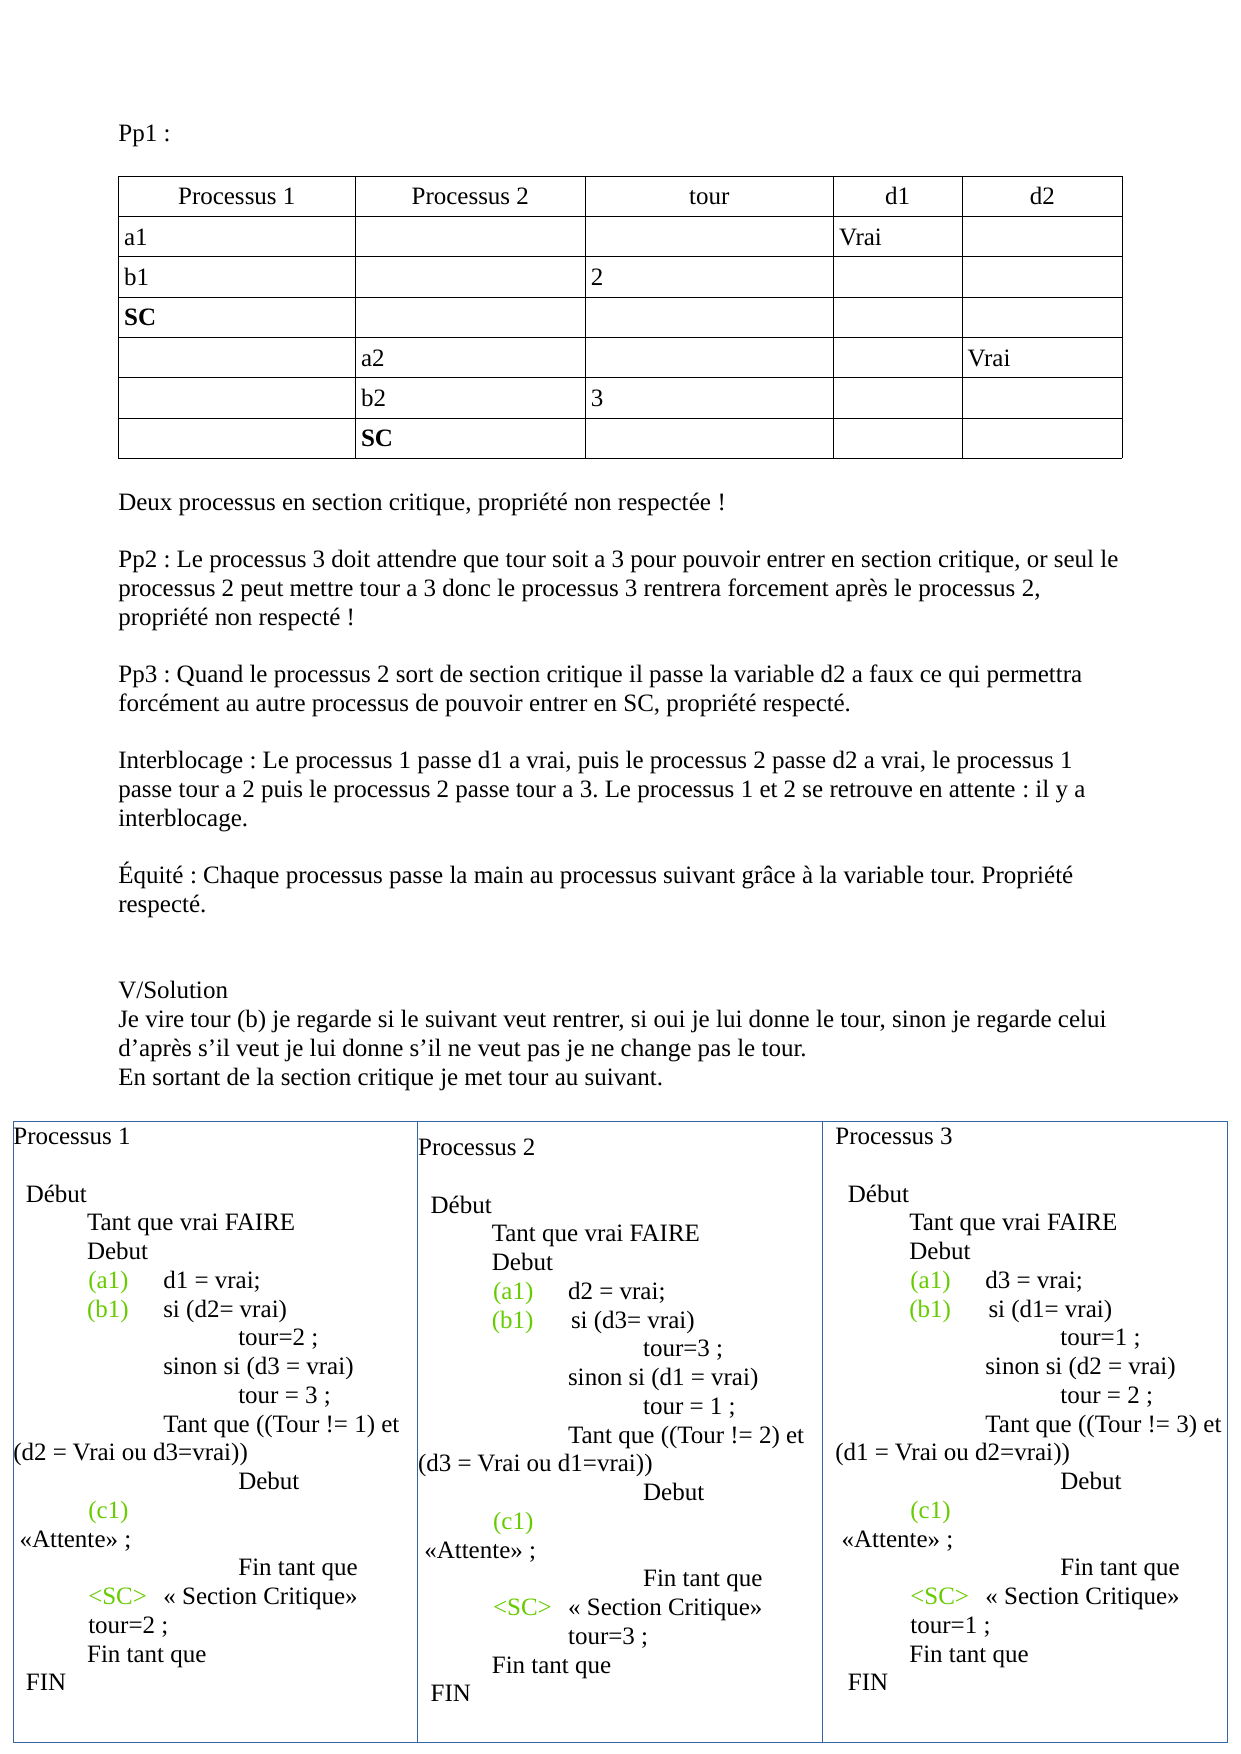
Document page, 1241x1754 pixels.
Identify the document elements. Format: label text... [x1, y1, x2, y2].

text V/Solution [118, 975, 1122, 1004]
table_cell [586, 338, 833, 377]
table_cell [834, 419, 962, 458]
table_cell [586, 298, 833, 337]
table_cell a2 [356, 338, 585, 377]
table_cell [119, 378, 355, 417]
table_cell [586, 419, 833, 458]
text Deux processus en section critique, propriété non respectée ! [118, 487, 1122, 515]
text Pp2 : Le processus 3 doit attendre que tour soit a 3 pour pouvoir entrer en section critique, or seul le processus 2 peut mettre tour a 3 donc le processus 3 rentrera forcement après le processus 2, propriété non respecté ! [118, 544, 1122, 630]
text Équité : Chaque processus passe la main au processus suivant grâce à la variable tour. Propriété respecté. [118, 860, 1122, 918]
table_cell Vrai [834, 217, 962, 256]
table_cell [834, 338, 962, 377]
text Pp1 : [118, 118, 1122, 147]
table_header d1 [834, 177, 962, 216]
table_header Processus 2 [356, 177, 585, 216]
table_cell 3 [586, 378, 833, 417]
table_cell 2 [586, 257, 833, 297]
table_cell SC [119, 298, 355, 337]
text Pp3 : Quand le processus 2 sort de section critique il passe la variable d2 a faux ce qui permettra forcément au autre processus de pouvoir entrer en SC, propriété respecté. [118, 659, 1122, 717]
table_cell [963, 419, 1122, 458]
table_cell [119, 338, 355, 377]
table_cell [834, 378, 962, 417]
table_cell Vrai [963, 338, 1122, 377]
table_cell [356, 257, 585, 297]
table_cell [963, 298, 1122, 337]
table_cell [586, 217, 833, 256]
table_header Processus 1 [119, 177, 355, 216]
table_cell [834, 257, 962, 297]
text Interblocage : Le processus 1 passe d1 a vrai, puis le processus 2 passe d2 a vrai, le processus 1 passe tour a 2 puis le processus 2 passe tour a 3. Le processus 1 et 2 se retrouve en attente : il y a interblocage. [118, 745, 1122, 832]
text Je vire tour (b) je regarde si le suivant veut rentrer, si oui je lui donne le tour, sinon je regarde celui d’après s’il veut je lui donne s’il ne veut pas je ne change pas le tour. [118, 1004, 1122, 1062]
table_cell [356, 217, 585, 256]
table_cell b2 [356, 378, 585, 417]
table_cell [963, 217, 1122, 256]
table_header d2 [963, 177, 1122, 216]
table_header tour [586, 177, 833, 216]
table_cell [834, 298, 962, 337]
table_cell [963, 378, 1122, 417]
table_cell [356, 298, 585, 337]
table_cell [963, 257, 1122, 297]
table_cell SC [356, 419, 585, 458]
table_cell [119, 419, 355, 458]
table_cell a1 [119, 217, 355, 256]
table_cell b1 [119, 257, 355, 297]
text En sortant de la section critique je met tour au suivant. [118, 1062, 1122, 1090]
